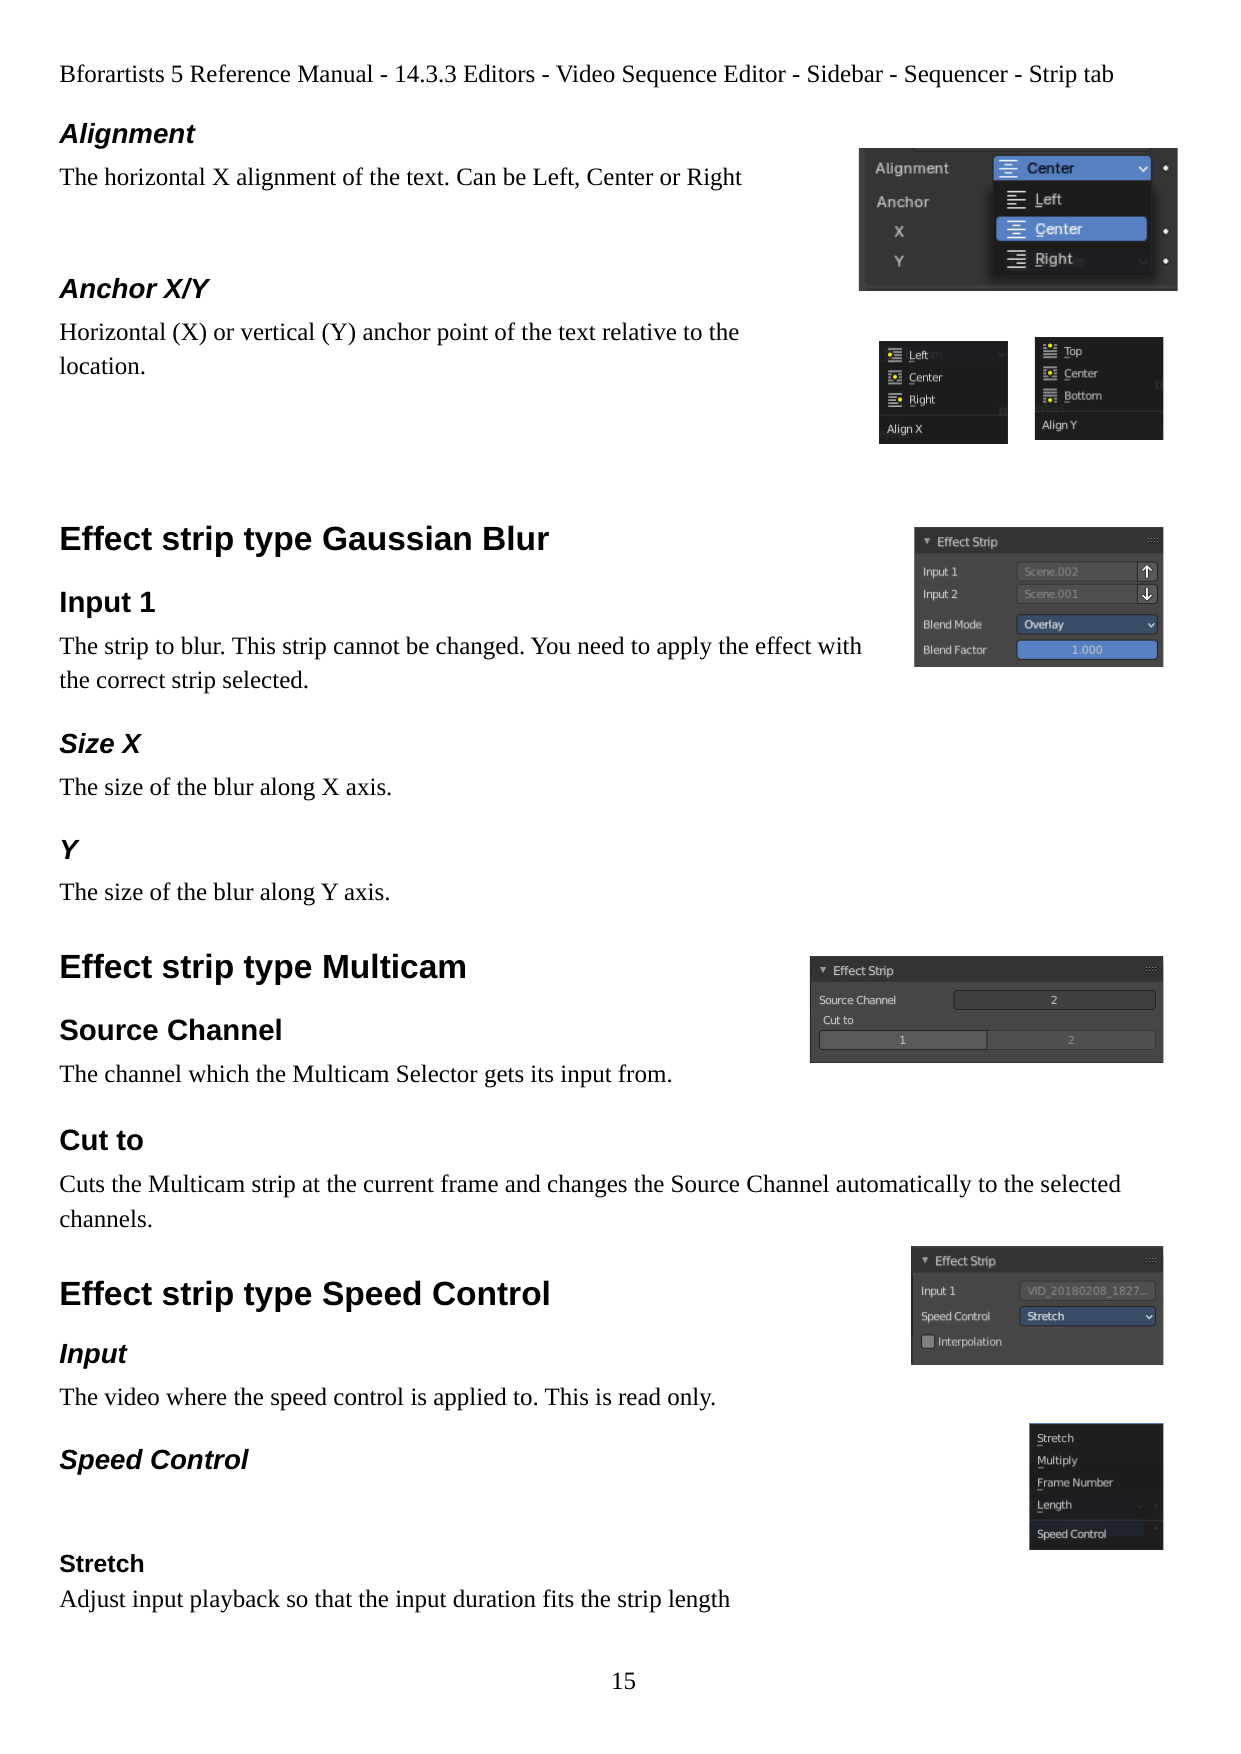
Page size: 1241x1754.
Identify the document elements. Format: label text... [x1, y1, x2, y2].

picture [1029, 1423, 1164, 1550]
subtitle Input [59, 1337, 1181, 1369]
picture [858, 148, 1178, 291]
subtitle Cut to [59, 1123, 1181, 1157]
picture [914, 527, 1164, 667]
picture [911, 1246, 1164, 1365]
text Horizontal (X) or vertical (Y) anchor point of the text relative to the location. [59, 317, 1181, 380]
text The size of the blur along Y axis. [59, 877, 1181, 906]
subtitle Effect strip type Multicam [59, 947, 1181, 986]
subtitle [1164, 1013, 1181, 1047]
subtitle Y [59, 833, 1181, 865]
subtitle Stretch [59, 1549, 1181, 1578]
subtitle [1164, 1443, 1181, 1475]
text The strip to blur. This strip cannot be changed. You need to apply the effect with the correct strip selected. [59, 631, 1181, 694]
subtitle Alignment [59, 117, 1181, 149]
text The video where the speed control is applied to. This is read only. [59, 1382, 1181, 1410]
subtitle Input 1 [59, 585, 914, 619]
text The size of the blur along X axis. [59, 772, 1181, 800]
subtitle Effect strip type Gaussian Blur [59, 519, 1181, 558]
text Cuts the Multicam strip at the current frame and changes the Source Channel automatically to the selected channels. [59, 1169, 1181, 1232]
text Adjust input playback so that the input duration fits the strip length [59, 1584, 1181, 1613]
subtitle Effect strip type Speed Control [59, 1274, 911, 1312]
subtitle Size X [59, 727, 1181, 759]
subtitle Source Channel [59, 1013, 809, 1047]
picture [879, 341, 1008, 444]
picture [809, 956, 1164, 1063]
subtitle [1164, 585, 1181, 619]
text The channel which the Multicam Selector gets its input from. [59, 1059, 1181, 1088]
text The horizontal X alignment of the text. Can be Left, Center or Right [59, 162, 858, 190]
subtitle Anchor X/Y [59, 272, 1181, 304]
picture [1034, 337, 1164, 440]
subtitle Speed Control [59, 1443, 1029, 1475]
subtitle [1164, 1274, 1181, 1312]
